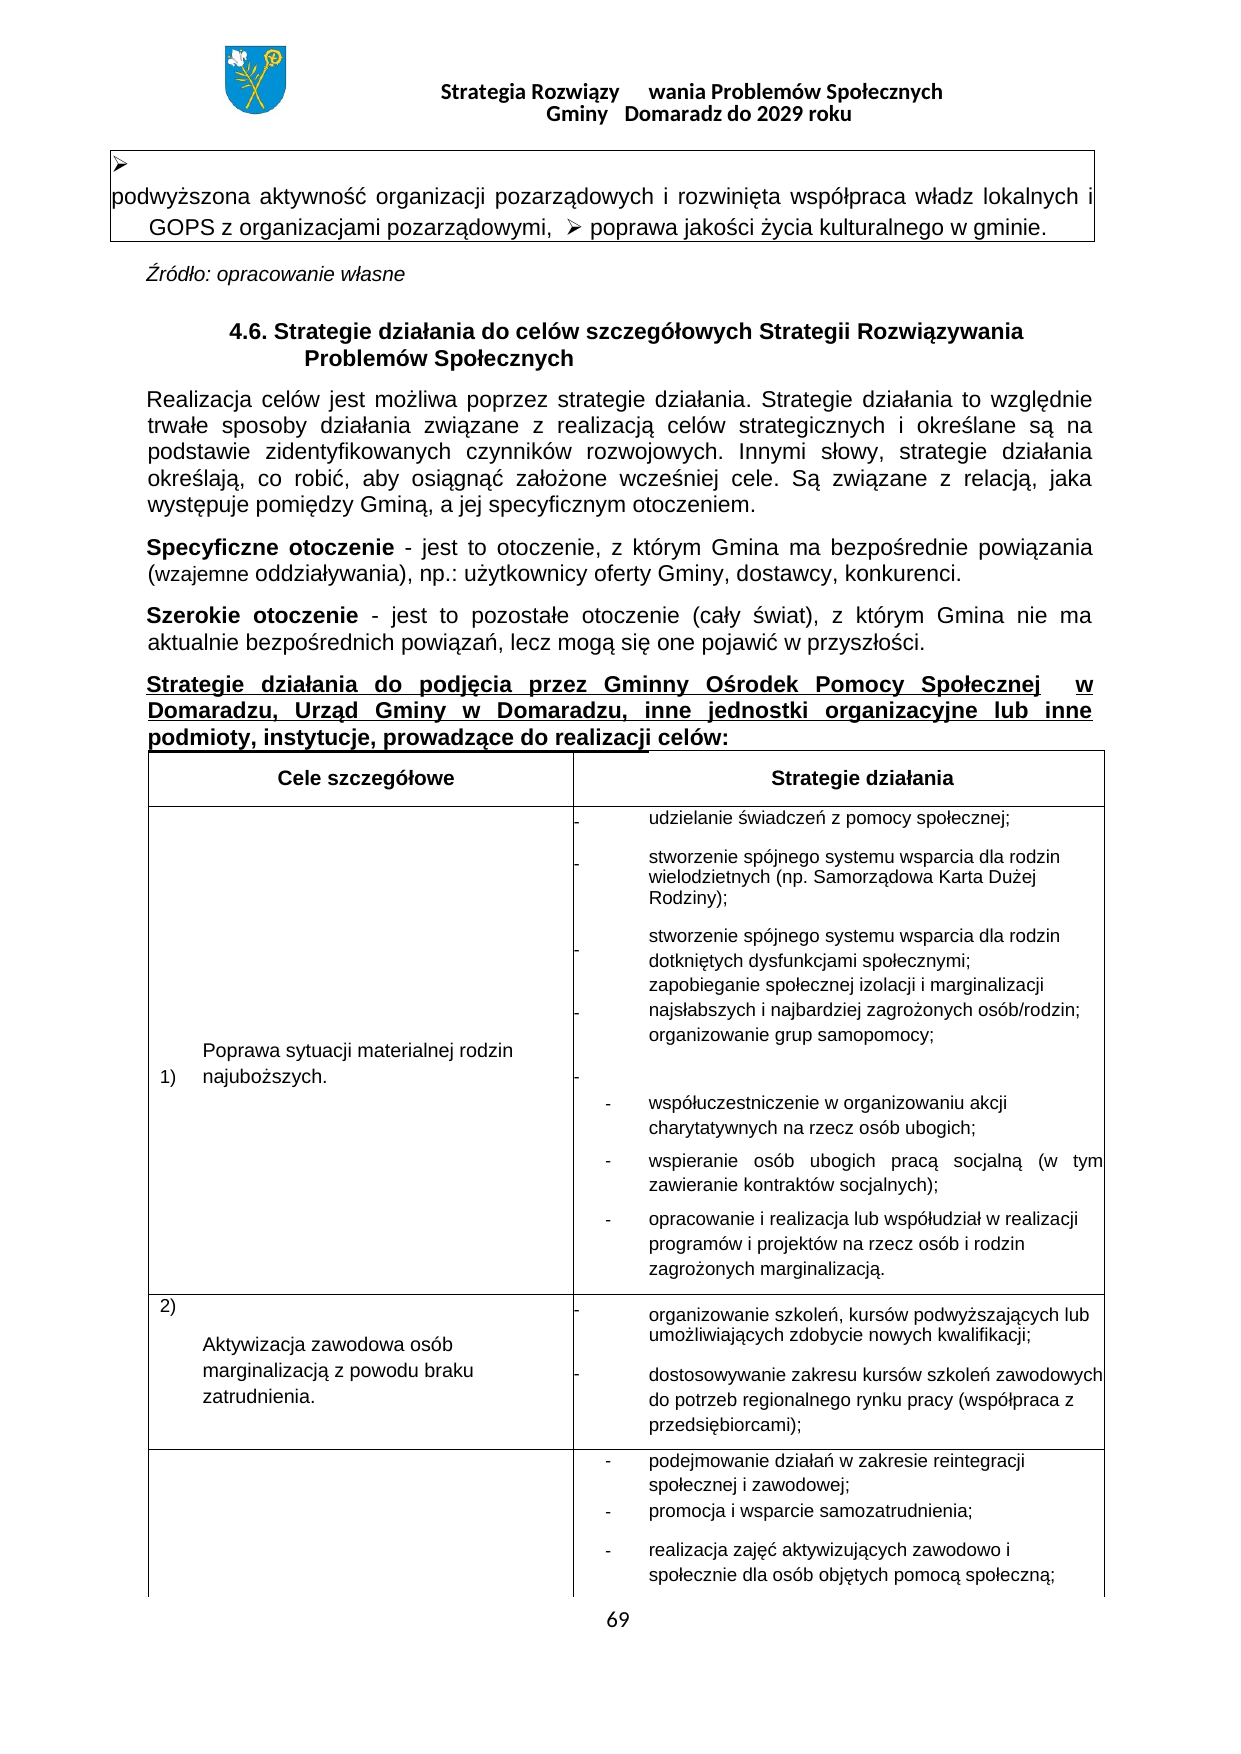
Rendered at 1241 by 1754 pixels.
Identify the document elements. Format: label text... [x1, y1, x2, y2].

table_cell [149, 1150, 202, 1208]
table_cell 2) [149, 1295, 202, 1448]
table_cell 1) [149, 807, 202, 1092]
table_cell - [574, 1450, 648, 1500]
table_cell udzielanie świadczeń z pomocy społecznej; stworzenie spójnego systemu wsparcia dla rodzin wielodzietnych (np. Samorządowa Karta Dużej Rodziny); stworzenie spójnego systemu wsparcia dla rodzin dotkniętych dysfunkcjami społecznymi; zapobieganie społecznej izolacji i marginalizacji najsłabszych i najbardziej zagrożonych osób/rodzin; organizowanie grup samopomocy; [649, 807, 1104, 1092]
text Specyficzne otoczenie - jest to otoczenie, z którym Gmina ma bezpośrednie powiązania (wzajemne oddziaływania), np.: użytkownicy oferty Gminy, dostawcy, konkurenci. [146, 533, 1093, 586]
table_cell [149, 1208, 202, 1294]
table_cell [202, 1450, 573, 1500]
list podwyższona aktywność organizacji pozarządowych i rozwinięta współpraca władz lokalnych i GOPS z organizacjami pozarządowymi, ➢ poprawa jakości życia kulturalnego w gminie. [111, 151, 1094, 241]
table_cell Aktywizacja zawodowa osób marginalizacją z powodu braku zatrudnienia. [202, 1295, 573, 1448]
table_cell [202, 1208, 573, 1294]
table_header [149, 753, 202, 806]
text Strategie działania do podjęcia przez Gminny Ośrodek Pomocy Społecznej w Domaradzu, Urząd Gminy w Domaradzu, inne jednostki organizacyjne lub inne podmioty, instytucje, prowadzące do realizacji celów: [146, 671, 1093, 750]
table_cell [202, 1092, 573, 1149]
table_cell promocja i wsparcie samozatrudnienia; [649, 1500, 1104, 1539]
table_cell - [574, 1208, 648, 1294]
table_cell [149, 1092, 202, 1149]
table_cell podejmowanie działań w zakresie reintegracji społecznej i zawodowej; [649, 1450, 1104, 1500]
text Realizacja celów jest możliwa poprzez strategie działania. Strategie działania to względnie trwałe sposoby działania związane z realizacją celów strategicznych i określane są na podstawie zidentyfikowanych czynników rozwojowych. Innymi słowy, strategie działania określają, co robić, aby osiągnąć założone wcześniej cele. Są związane z relacją, jaka występuje pomiędzy Gminą, a jej specyficznym otoczeniem. [146, 386, 1093, 517]
table_cell opracowanie i realizacja lub współudział w realizacji programów i projektów na rzecz osób i rodzin zagrożonych marginalizacją. [649, 1208, 1104, 1294]
table_header [574, 753, 648, 806]
table_cell - [574, 1092, 648, 1149]
table_cell - [574, 1150, 648, 1208]
table_cell Poprawa sytuacji materialnej rodzin najuboższych. [202, 807, 573, 1092]
table_cell - [574, 1539, 648, 1597]
table_cell [574, 807, 648, 1092]
table_cell - [574, 1500, 648, 1539]
text 4.6. Strategie działania do celów szczegółowych Strategii Rozwiązywania Problemów Społecznych [229, 318, 1093, 371]
text Źródło: opracowanie własne [146, 262, 1093, 286]
table_cell organizowanie szkoleń, kursów podwyższających lub umożliwiających zdobycie nowych kwalifikacji; dostosowywanie zakresu kursów szkoleń zawodowych do potrzeb regionalnego rynku pracy (współpraca z przedsiębiorcami); [649, 1295, 1104, 1448]
table_cell [149, 1450, 202, 1500]
table_cell [574, 1295, 648, 1448]
text Szerokie otoczenie - jest to pozostałe otoczenie (cały świat), z którym Gmina nie ma aktualnie bezpośrednich powiązań, lecz mogą się one pojawić w przyszłości. [146, 602, 1093, 655]
table_cell współuczestniczenie w organizowaniu akcji charytatywnych na rzecz osób ubogich; [649, 1092, 1104, 1149]
table_header Cele szczegółowe [202, 753, 573, 806]
table_cell [202, 1539, 573, 1597]
table_cell realizacja zajęć aktywizujących zawodowo i społecznie dla osób objętych pomocą społeczną; [649, 1539, 1104, 1597]
table_header Strategie działania [649, 751, 1104, 806]
table_cell [202, 1500, 573, 1539]
table_cell [149, 1500, 202, 1539]
table_cell [149, 1539, 202, 1597]
table_cell [202, 1150, 573, 1208]
table_cell wspieranie osób ubogich pracą socjalną (w tym zawieranie kontraktów socjalnych); [649, 1150, 1104, 1208]
